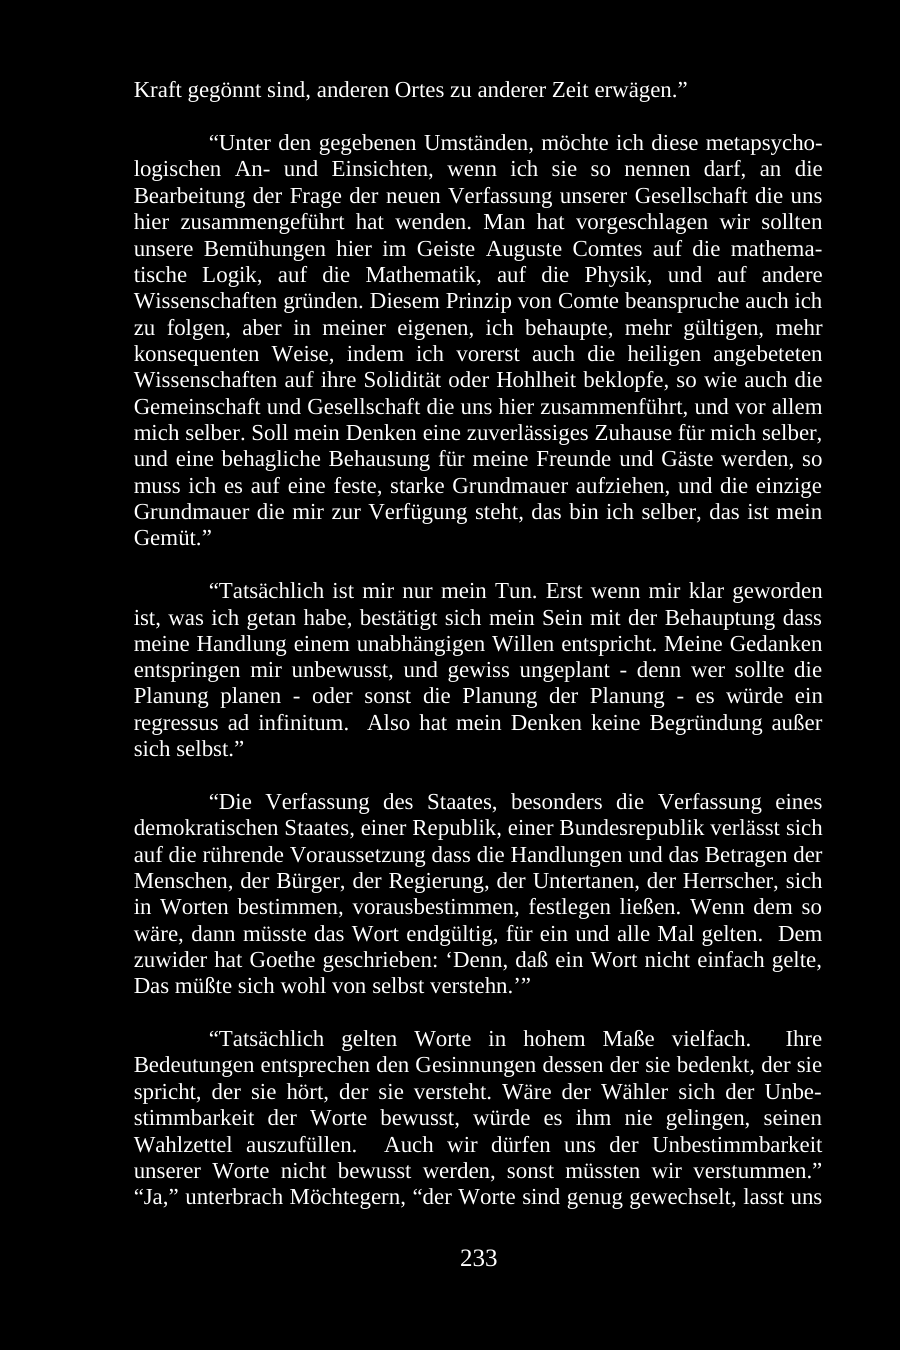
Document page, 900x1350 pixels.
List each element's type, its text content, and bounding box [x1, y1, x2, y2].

text “Tatsächlich ist mir nur mein Tun. Erst wenn mir klar geworden ist, was ich getan habe, bestätigt sich mein Sein mit der Behauptung dass meine Handlung einem unabhängigen Willen entspricht. Meine Gedanken entspringen mir unbewusst, und gewiss ungeplant - denn wer sollte die Planung planen - oder sonst die Planung der Planung - es würde ein regressus ad infinitum. Also hat mein Denken keine Begründung außer sich selbst.” [133, 577, 823, 762]
text Kraft gegönnt sind, anderen Ortes zu anderer Zeit erwägen.” [133, 76, 823, 103]
text “Unter den gegebenen Umständen, möchte ich diese metapsycho-logischen An- und Einsichten, wenn ich sie so nennen darf, an die Bearbeitung der Frage der neuen Verfassung unserer Gesellschaft die uns hier zusammengeführt hat wenden. Man hat vorgeschlagen wir sollten unsere Bemühungen hier im Geiste Auguste Comtes auf die mathema-tische Logik, auf die Mathematik, auf die Physik, und auf andere Wissenschaften gründen. Diesem Prinzip von Comte beanspruche auch ich zu folgen, aber in meiner eigenen, ich behaupte, mehr gültigen, mehr konsequenten Weise, indem ich vorerst auch die heiligen angebeteten Wissenschaften auf ihre Solidität oder Hohlheit beklopfe, so wie auch die Gemeinschaft und Gesellschaft die uns hier zusammenführt, und vor allem mich selber. Soll mein Denken eine zuverlässiges Zuhause für mich selber, und eine behagliche Behausung für meine Freunde und Gäste werden, so muss ich es auf eine feste, starke Grundmauer aufziehen, und die einzige Grundmauer die mir zur Verfügung steht, das bin ich selber, das ist mein Gemüt.” [133, 129, 823, 551]
text “Die Verfassung des Staates, besonders die Verfassung eines demokratischen Staates, einer Republik, einer Bundesrepublik verlässt sich auf die rührende Voraussetzung dass die Handlungen und das Betragen der Menschen, der Bürger, der Regierung, der Untertanen, der Herrscher, sich in Worten bestimmen, vorausbestimmen, festlegen ließen. Wenn dem so wäre, dann müsste das Wort endgültig, für ein und alle Mal gelten. Dem zuwider hat Goethe geschrieben: ‘Denn, daß ein Wort nicht einfach gelte, Das müßte sich wohl von selbst verstehn.’” [133, 788, 823, 999]
text “Tatsächlich gelten Worte in hohem Maße vielfach. Ihre Bedeutungen entsprechen den Gesinnungen dessen der sie bedenkt, der sie spricht, der sie hört, der sie versteht. Wäre der Wähler sich der Unbe-stimmbarkeit der Worte bewusst, würde es ihm nie gelingen, seinen Wahlzettel auszufüllen. Auch wir dürfen uns der Unbestimmbarkeit unserer Worte nicht bewusst werden, sonst müssten wir verstummen.” “Ja,” unterbrach Möchtegern, “der Worte sind genug gewechselt, lasst uns [133, 1025, 823, 1210]
